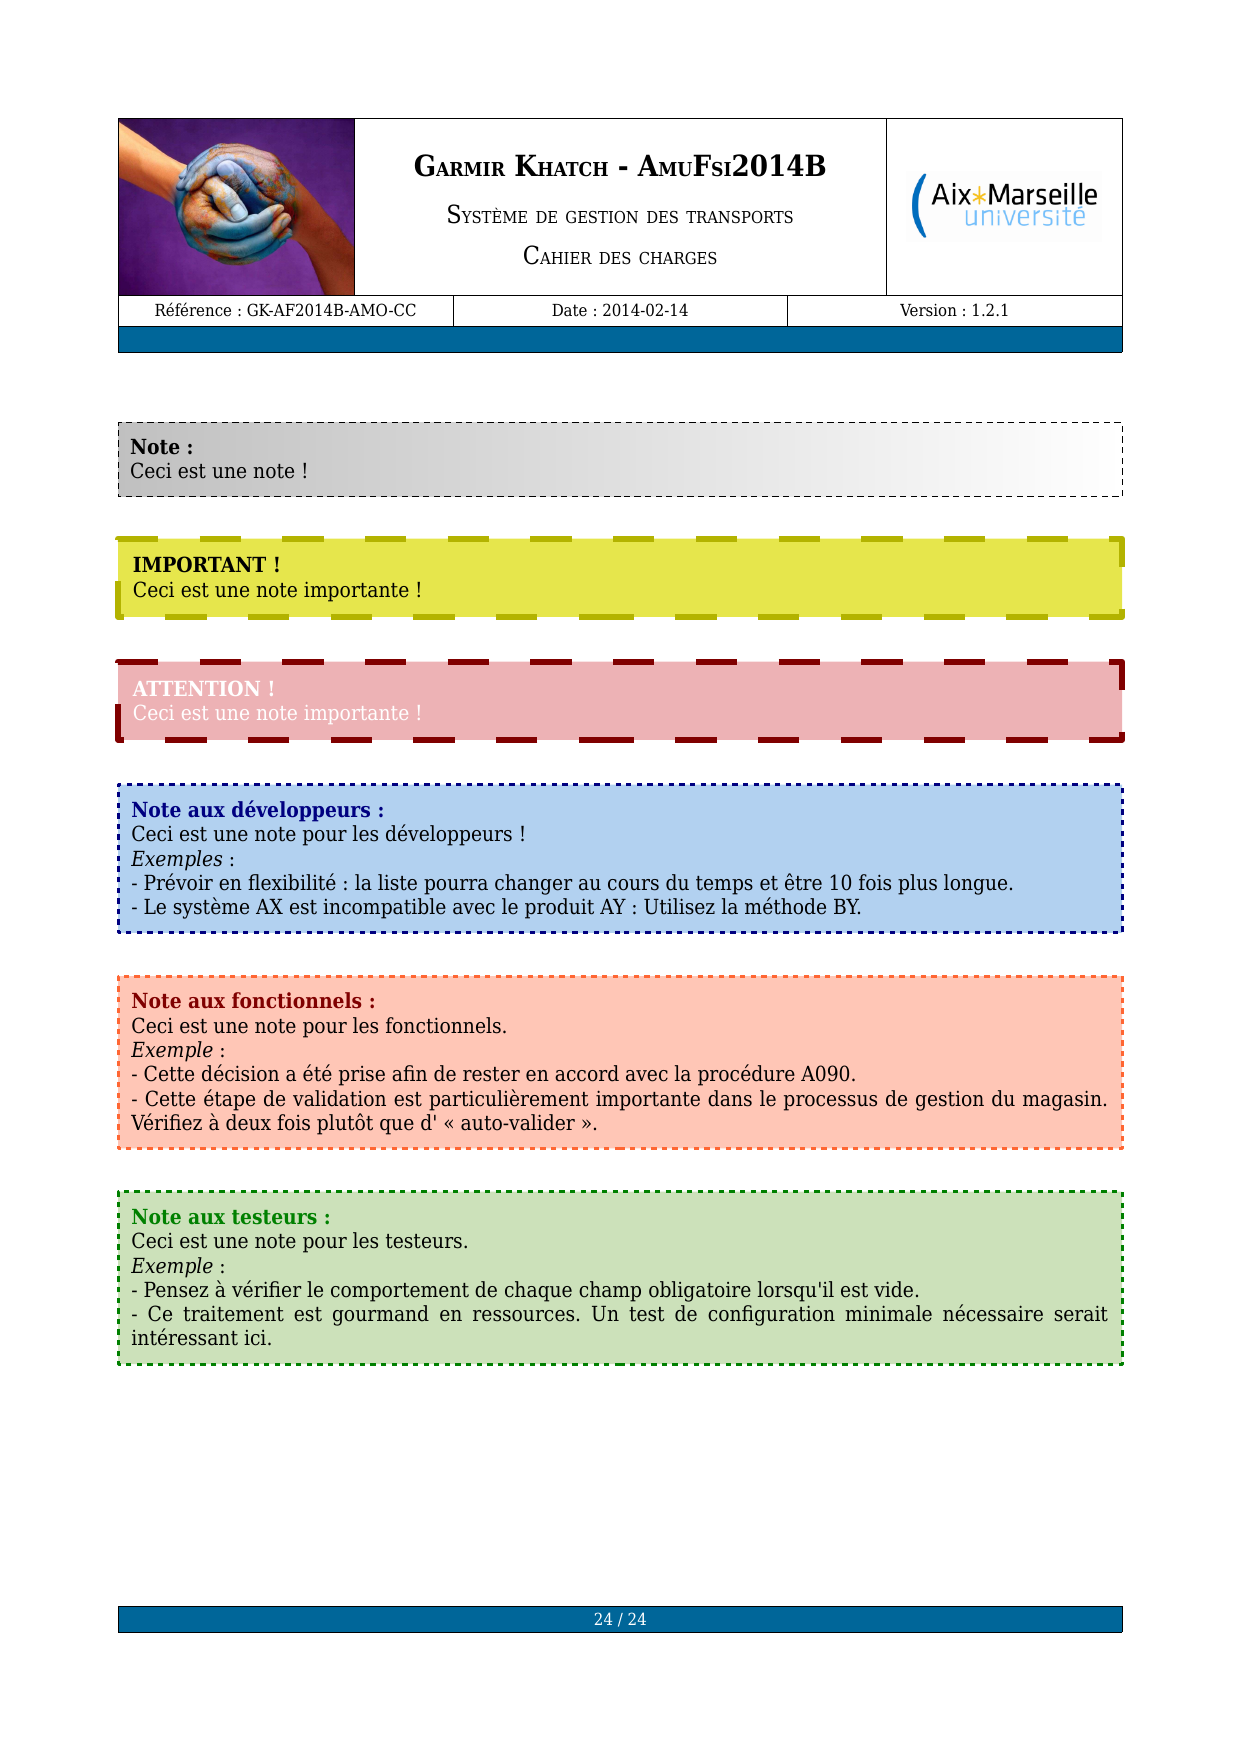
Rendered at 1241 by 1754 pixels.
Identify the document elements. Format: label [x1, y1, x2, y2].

picture [887, 126, 1122, 288]
picture [119, 119, 354, 295]
